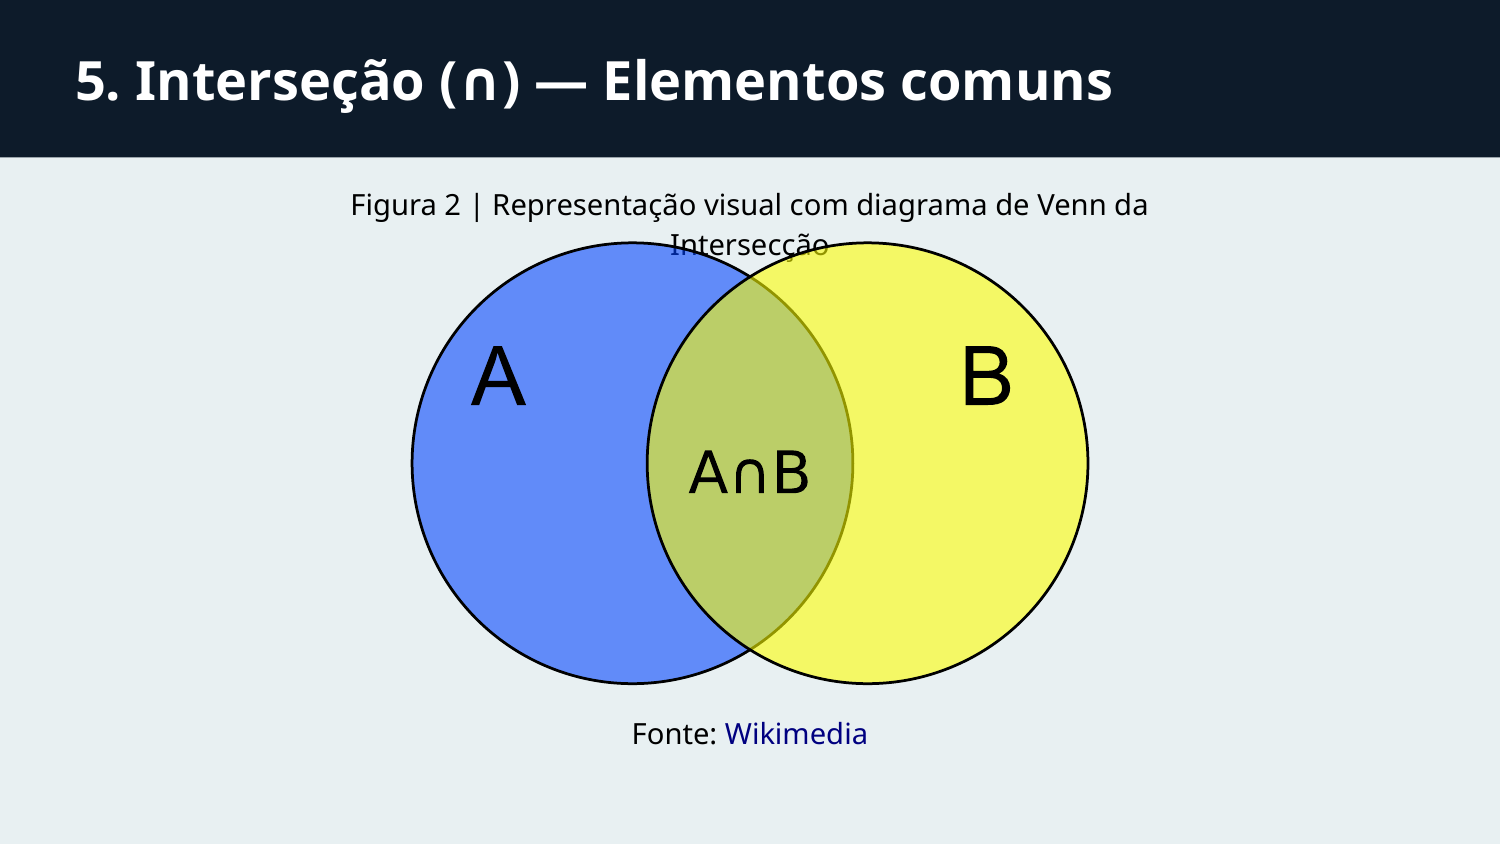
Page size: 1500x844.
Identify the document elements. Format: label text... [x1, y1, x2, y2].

text_box 5. Interseção (∩) — Elementos comuns [74, 22, 1425, 135]
picture [403, 234, 1097, 693]
text_box [0, 0, 1500, 158]
text_box Fonte: Wikimedia [289, 705, 1211, 798]
text_box Figura 2 | Representação visual com diagrama de Venn da Intersecção [259, 177, 1241, 269]
